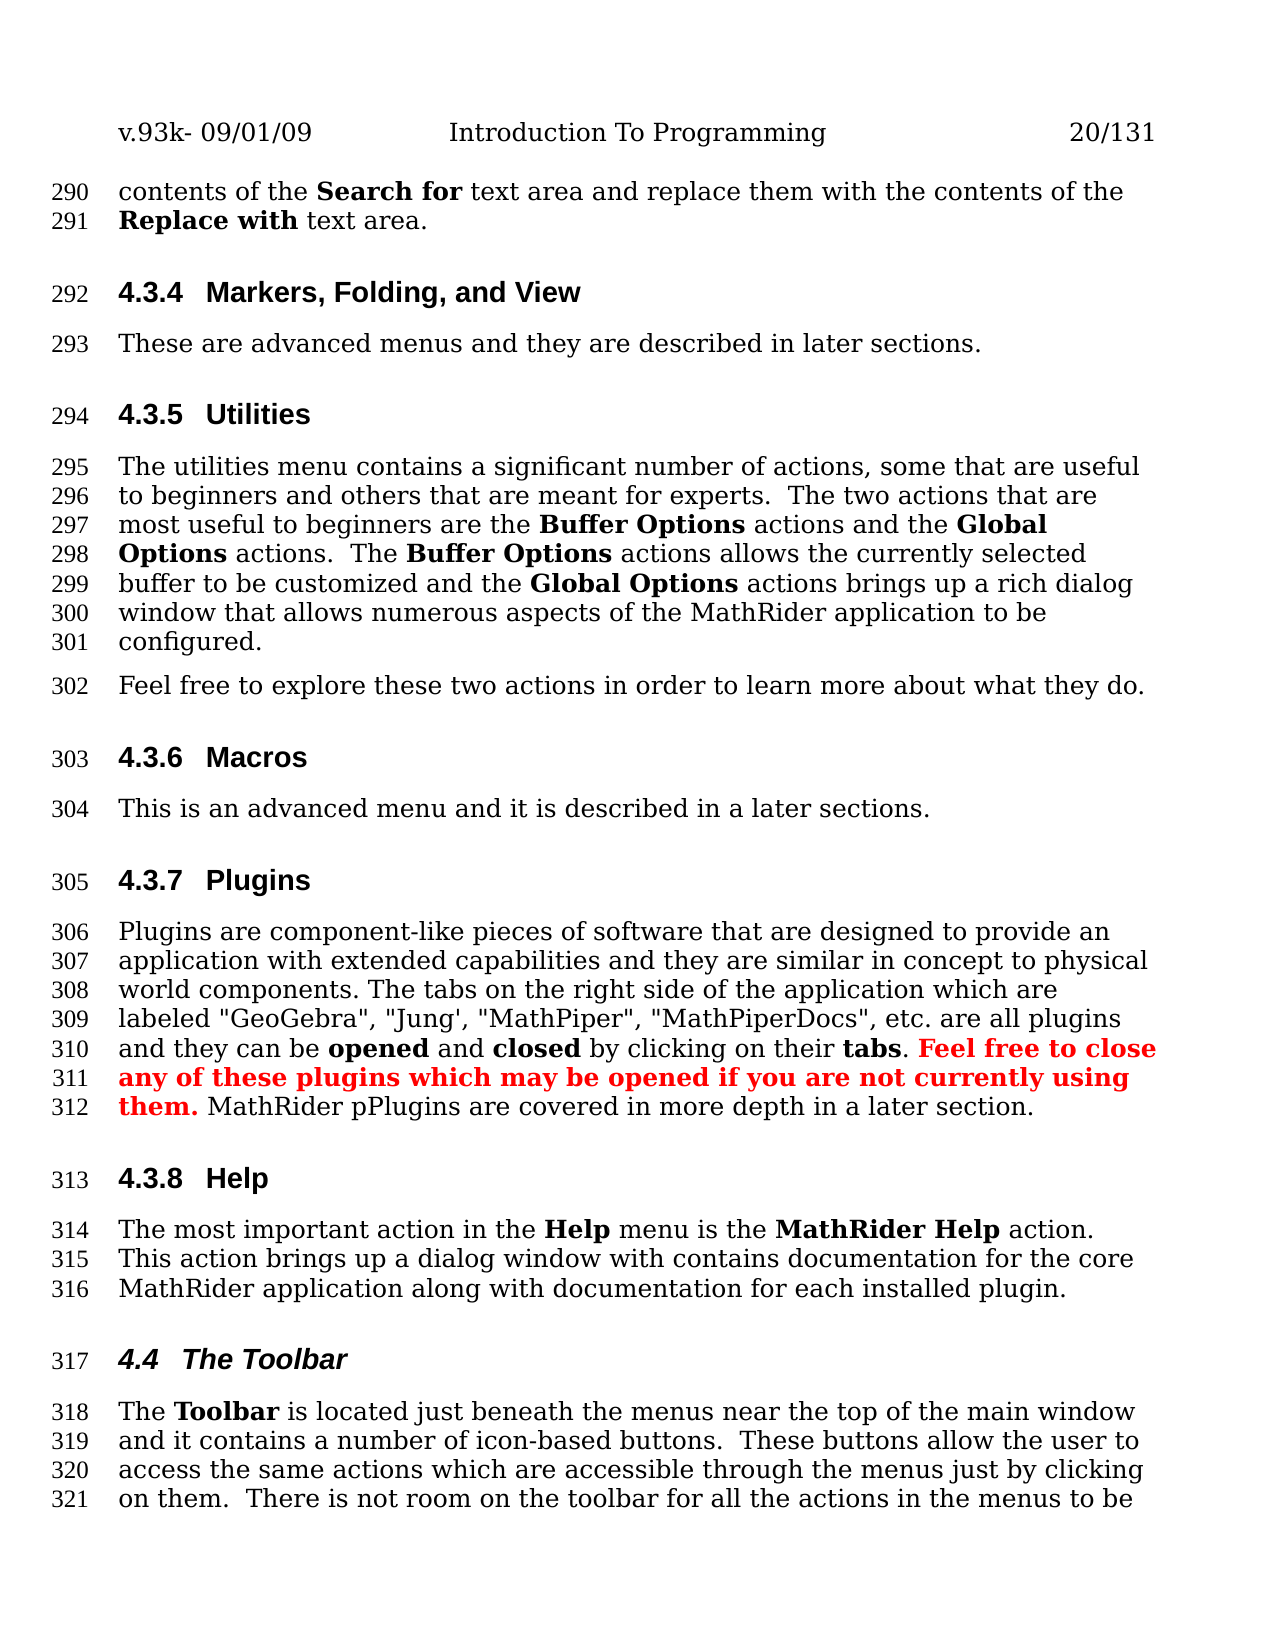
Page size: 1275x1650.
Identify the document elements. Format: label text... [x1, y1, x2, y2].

subtitle Utilities [118, 397, 1157, 431]
text The Toolbar is located just beneath the menus near the top of the main window and it contains a number of icon-based buttons. These buttons allow the user to access the same actions which are accessible through the menus just by clicking on them. There is not room on the toolbar for all the actions in the menus to be [118, 1397, 1157, 1513]
subtitle The Toolbar [118, 1342, 1157, 1376]
subtitle Plugins [118, 862, 1157, 896]
subtitle Markers, Folding, and View [118, 274, 1157, 308]
subtitle Help [118, 1161, 1157, 1194]
text This is an advanced menu and it is described in a later sections. [118, 794, 1157, 823]
text These are advanced menus and they are described in later sections. [118, 329, 1157, 358]
subtitle Macros [118, 740, 1157, 773]
text contents of the Search for text area and replace them with the contents of the Replace with text area. [118, 177, 1157, 236]
text Plugins are component-like pieces of software that are designed to provide an application with extended capabilities and they are similar in concept to physical world components. The tabs on the right side of the application which are labeled "GeoGebra", "Jung', "MathPiper", "MathPiperDocs", etc. are all plugins and they can be opened and closed by clicking on their tabs. Feel free to close any of these plugins which may be opened if you are not currently using them. MathRider pPlugins are covered in more depth in a later section. [118, 917, 1157, 1122]
text The utilities menu contains a significant number of actions, some that are useful to beginners and others that are meant for experts. The two actions that are most useful to beginners are the Buffer Options actions and the Global Options actions. The Buffer Options actions allows the currently selected buffer to be customized and the Global Options actions brings up a rich dialog window that allows numerous aspects of the MathRider application to be configured. [118, 452, 1157, 657]
text The most important action in the Help menu is the MathRider Help action. This action brings up a dialog window with contains documentation for the core MathRider application along with documentation for each installed plugin. [118, 1215, 1157, 1303]
text Feel free to explore these two actions in order to learn more about what they do. [118, 672, 1157, 701]
